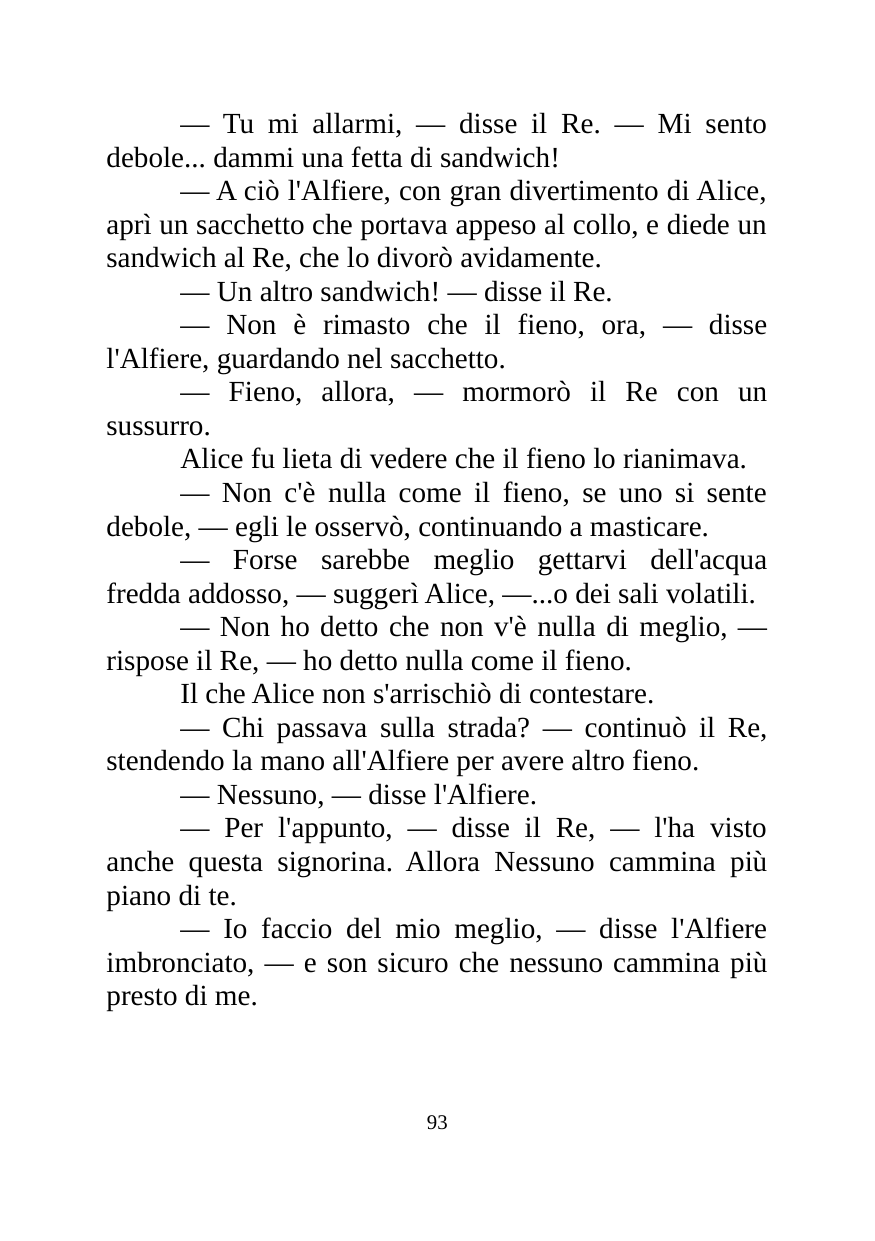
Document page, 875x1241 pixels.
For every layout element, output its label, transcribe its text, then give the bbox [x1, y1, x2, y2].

text — Tu mi allarmi, — disse il Re. — Mi sento debole... dammi una fetta di sandwich! [106, 106, 768, 173]
text — Io faccio del mio meglio, — disse l'Alfiere imbronciato, — e son sicuro che nessuno cammina più presto di me. [106, 911, 768, 1012]
text — Chi passava sulla strada? — continuò il Re, stendendo la mano all'Alfiere per avere altro fieno. [106, 710, 768, 777]
text Il che Alice non s'arrischiò di contestare. [106, 676, 768, 710]
text — Fieno, allora, — mormorò il Re con un sussurro. [106, 374, 768, 442]
text Alice fu lieta di vedere che il fieno lo rianimava. [106, 442, 768, 475]
text — Non ho detto che non v'è nulla di meglio, — rispose il Re, — ho detto nulla come il fieno. [106, 609, 768, 676]
text — Forse sarebbe meglio gettarvi dell'acqua fredda addosso, — suggerì Alice, —...o dei sali volatili. [106, 542, 768, 609]
text — Non è rimasto che il fieno, ora, — disse l'Alfiere, guardando nel sacchetto. [106, 307, 768, 374]
text — Per l'appunto, — disse il Re, — l'ha visto anche questa signorina. Allora Nessuno cammina più piano di te. [106, 811, 768, 911]
text — Un altro sandwich! — disse il Re. [106, 274, 768, 307]
text — A ciò l'Alfiere, con gran divertimento di Alice, aprì un sacchetto che portava appeso al collo, e diede un sandwich al Re, che lo divorò avidamente. [106, 173, 768, 274]
text — Nessuno, — disse l'Alfiere. [106, 777, 768, 811]
text — Non c'è nulla come il fieno, se uno si sente debole, — egli le osservò, continuando a masticare. [106, 475, 768, 542]
